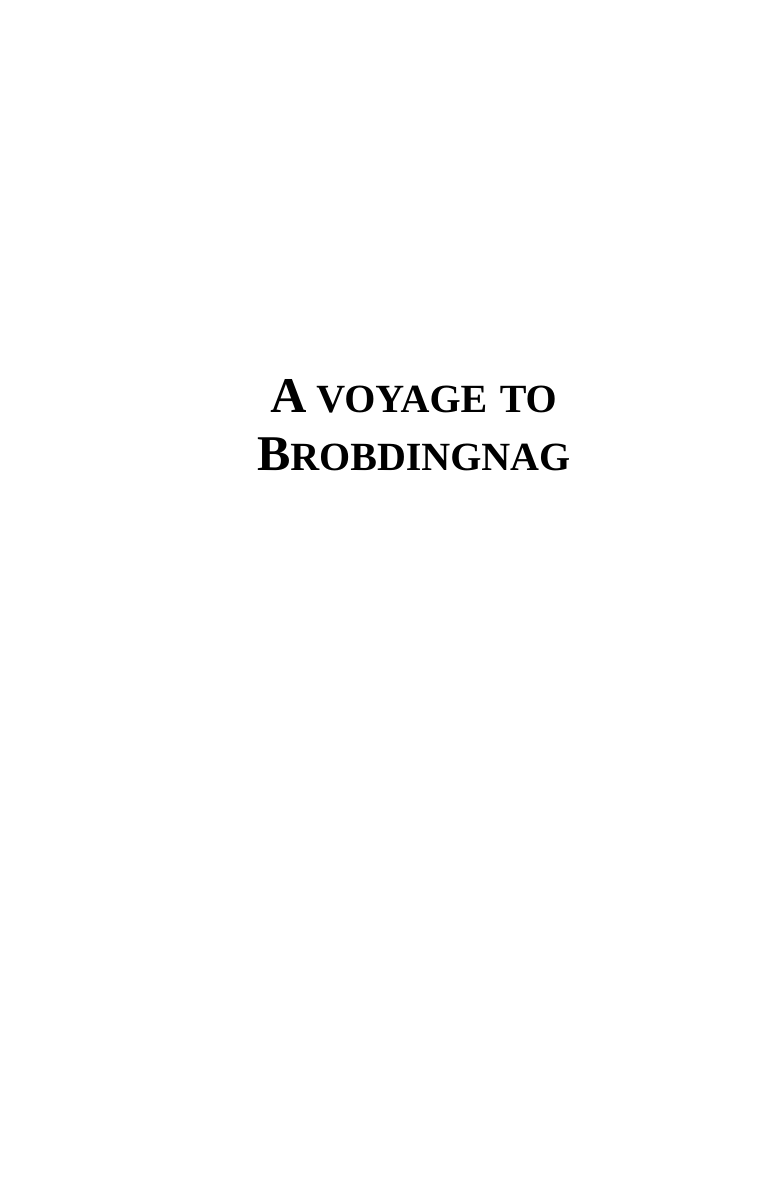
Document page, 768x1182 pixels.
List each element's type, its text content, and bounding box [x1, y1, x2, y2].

text A voyage to Brobdingnag [148, 366, 679, 481]
